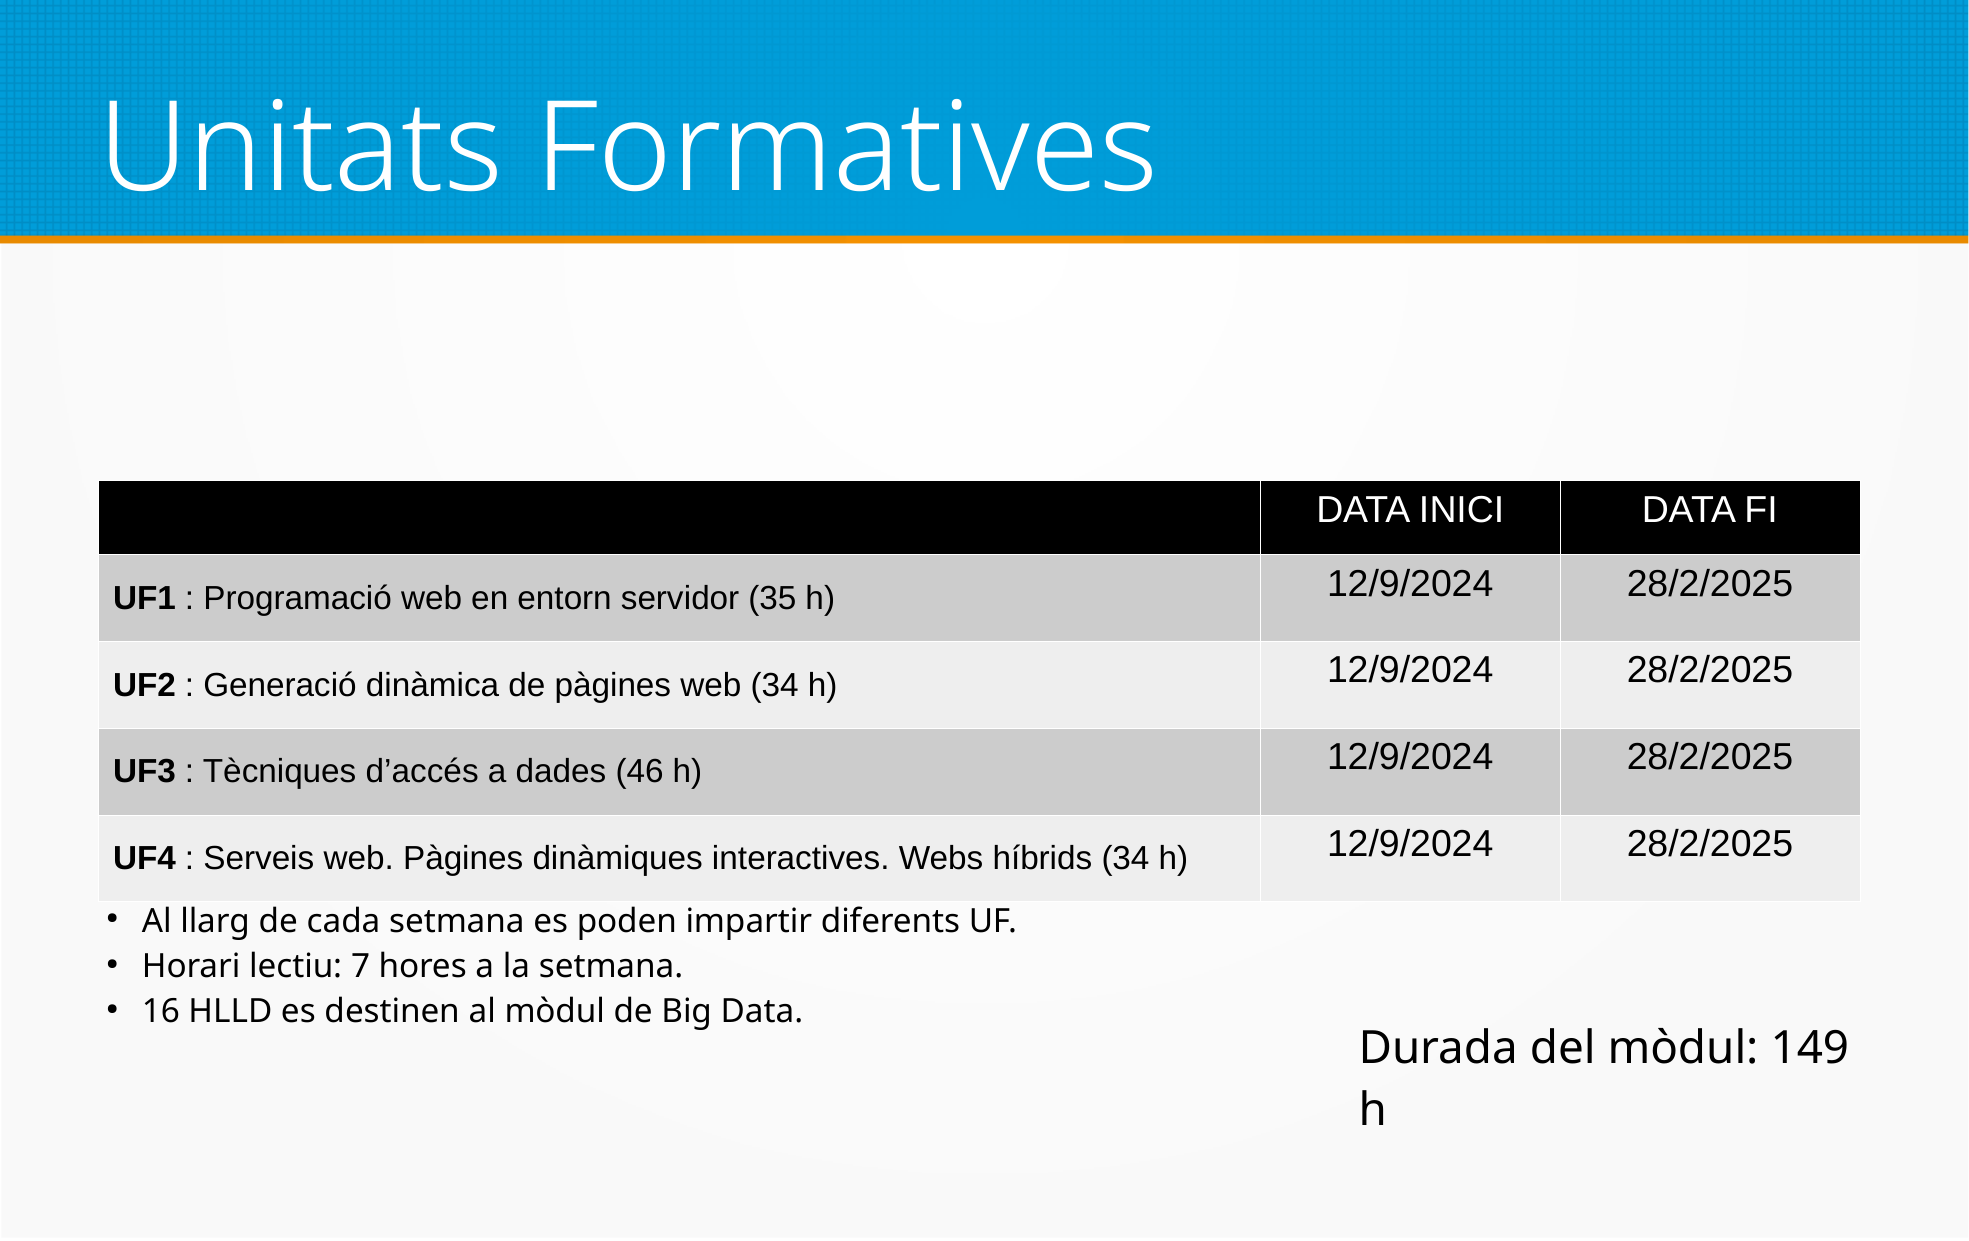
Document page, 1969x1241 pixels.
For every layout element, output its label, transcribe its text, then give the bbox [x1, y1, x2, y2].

table_cell 12/9/2024 [1261, 729, 1560, 815]
picture [0, 236, 1969, 1241]
table_header [99, 481, 1260, 554]
table_cell 12/9/2024 [1261, 816, 1560, 901]
table_cell 28/2/2025 [1561, 642, 1860, 728]
table_cell UF3 : Tècniques d’accés a dades (46 h) [99, 729, 1260, 815]
table_cell 12/9/2024 [1261, 642, 1560, 728]
table_cell 28/2/2025 [1561, 555, 1860, 641]
table_cell UF4 : Serveis web. Pàgines dinàmiques interactives. Webs híbrids (34 h) [99, 816, 1260, 901]
text_box Durada del mòdul: 149 h [1352, 1019, 1890, 1134]
table_cell 28/2/2025 [1561, 816, 1860, 901]
title Unitats Formatives [98, 19, 1870, 227]
text_box Al llarg de cada setmana es poden impartir diferents UF. Horari lectiu: 7 hores a la setmana. 16 HLLD es destinen al mòdul de Big Data. [100, 903, 1257, 1026]
table_cell UF1 : Programació web en entorn servidor (35 h) [99, 555, 1260, 641]
table_header DATA FI [1561, 481, 1860, 554]
table_header DATA INICI [1261, 481, 1560, 554]
table_cell 12/9/2024 [1261, 555, 1560, 641]
table_cell UF2 : Generació dinàmica de pàgines web (34 h) [99, 642, 1260, 728]
table_cell 28/2/2025 [1561, 729, 1860, 815]
